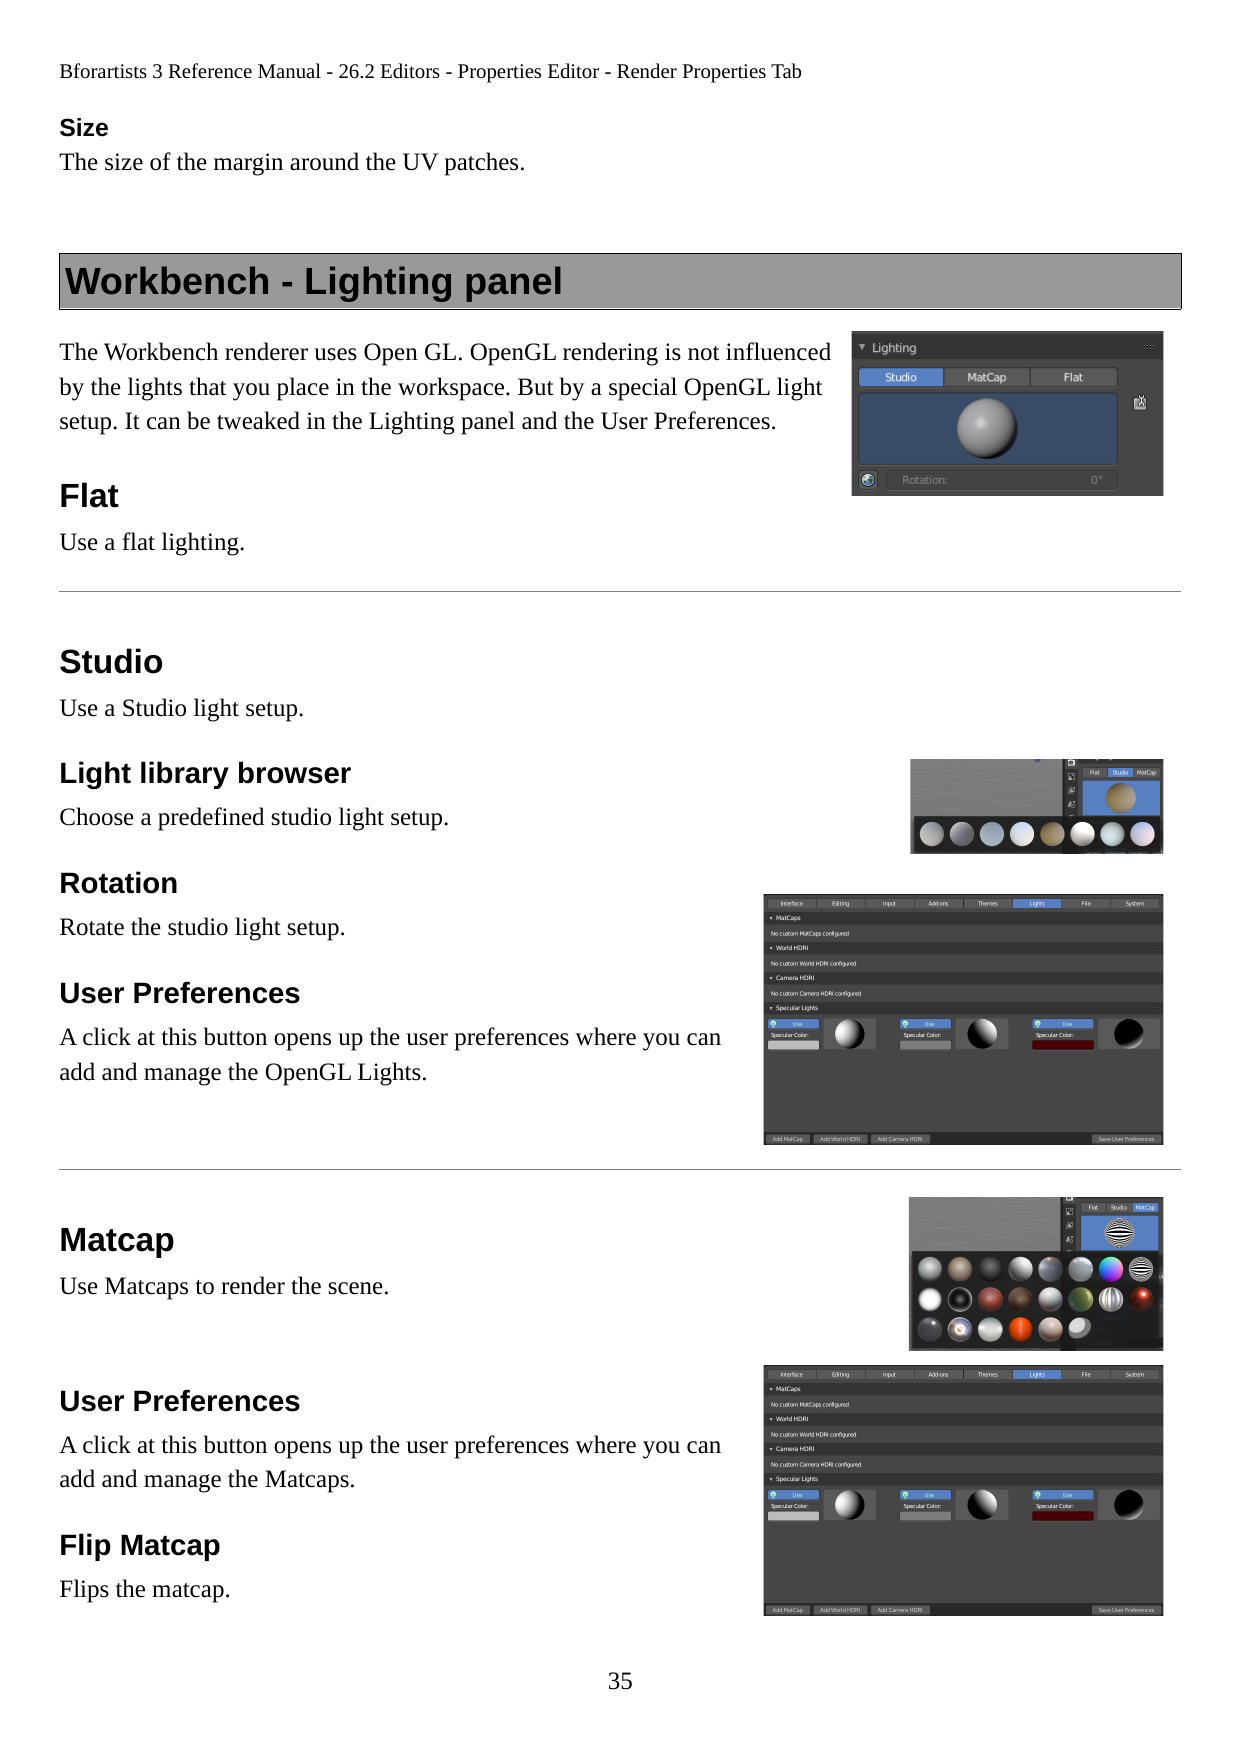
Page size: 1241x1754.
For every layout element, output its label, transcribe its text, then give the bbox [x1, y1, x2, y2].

text Choose a predefined studio light setup. [59, 802, 910, 831]
picture [851, 331, 1164, 496]
subtitle Studio [59, 641, 1181, 680]
picture [908, 1197, 1164, 1351]
subtitle Flip Matcap [59, 1528, 763, 1562]
subtitle [1164, 1220, 1181, 1258]
text Use Matcaps to render the scene. [59, 1271, 908, 1300]
text A click at this button opens up the user preferences where you can add and manage the OpenGL Lights. [59, 1022, 763, 1086]
table_header Workbench - Lighting panel [60, 254, 1181, 308]
subtitle Rotation [59, 866, 1181, 900]
subtitle [1164, 1384, 1181, 1417]
subtitle User Preferences [59, 1384, 763, 1417]
subtitle Light library browser [59, 756, 1181, 790]
text [1164, 1574, 1181, 1603]
text The size of the margin around the UV patches. [59, 147, 1181, 176]
picture [763, 1365, 1164, 1616]
text Use a flat lighting. [59, 527, 1181, 556]
text Rotate the studio light setup. [59, 912, 763, 941]
text Use a Studio light setup. [59, 693, 1181, 721]
text The Workbench renderer uses Open GL. OpenGL rendering is not influenced by the lights that you place in the workspace. But by a special OpenGL light setup. It can be tweaked in the Lighting panel and the User Preferences. [59, 337, 851, 435]
subtitle Flat [59, 476, 1181, 515]
picture [763, 894, 1164, 1145]
picture [910, 759, 1164, 854]
subtitle User Preferences [59, 976, 763, 1010]
subtitle Size [59, 113, 1181, 141]
text A click at this button opens up the user preferences where you can add and manage the Matcaps. [59, 1430, 763, 1493]
subtitle Matcap [59, 1220, 908, 1258]
text Flips the matcap. [59, 1574, 763, 1603]
subtitle [1164, 976, 1181, 1010]
subtitle [1164, 1528, 1181, 1562]
